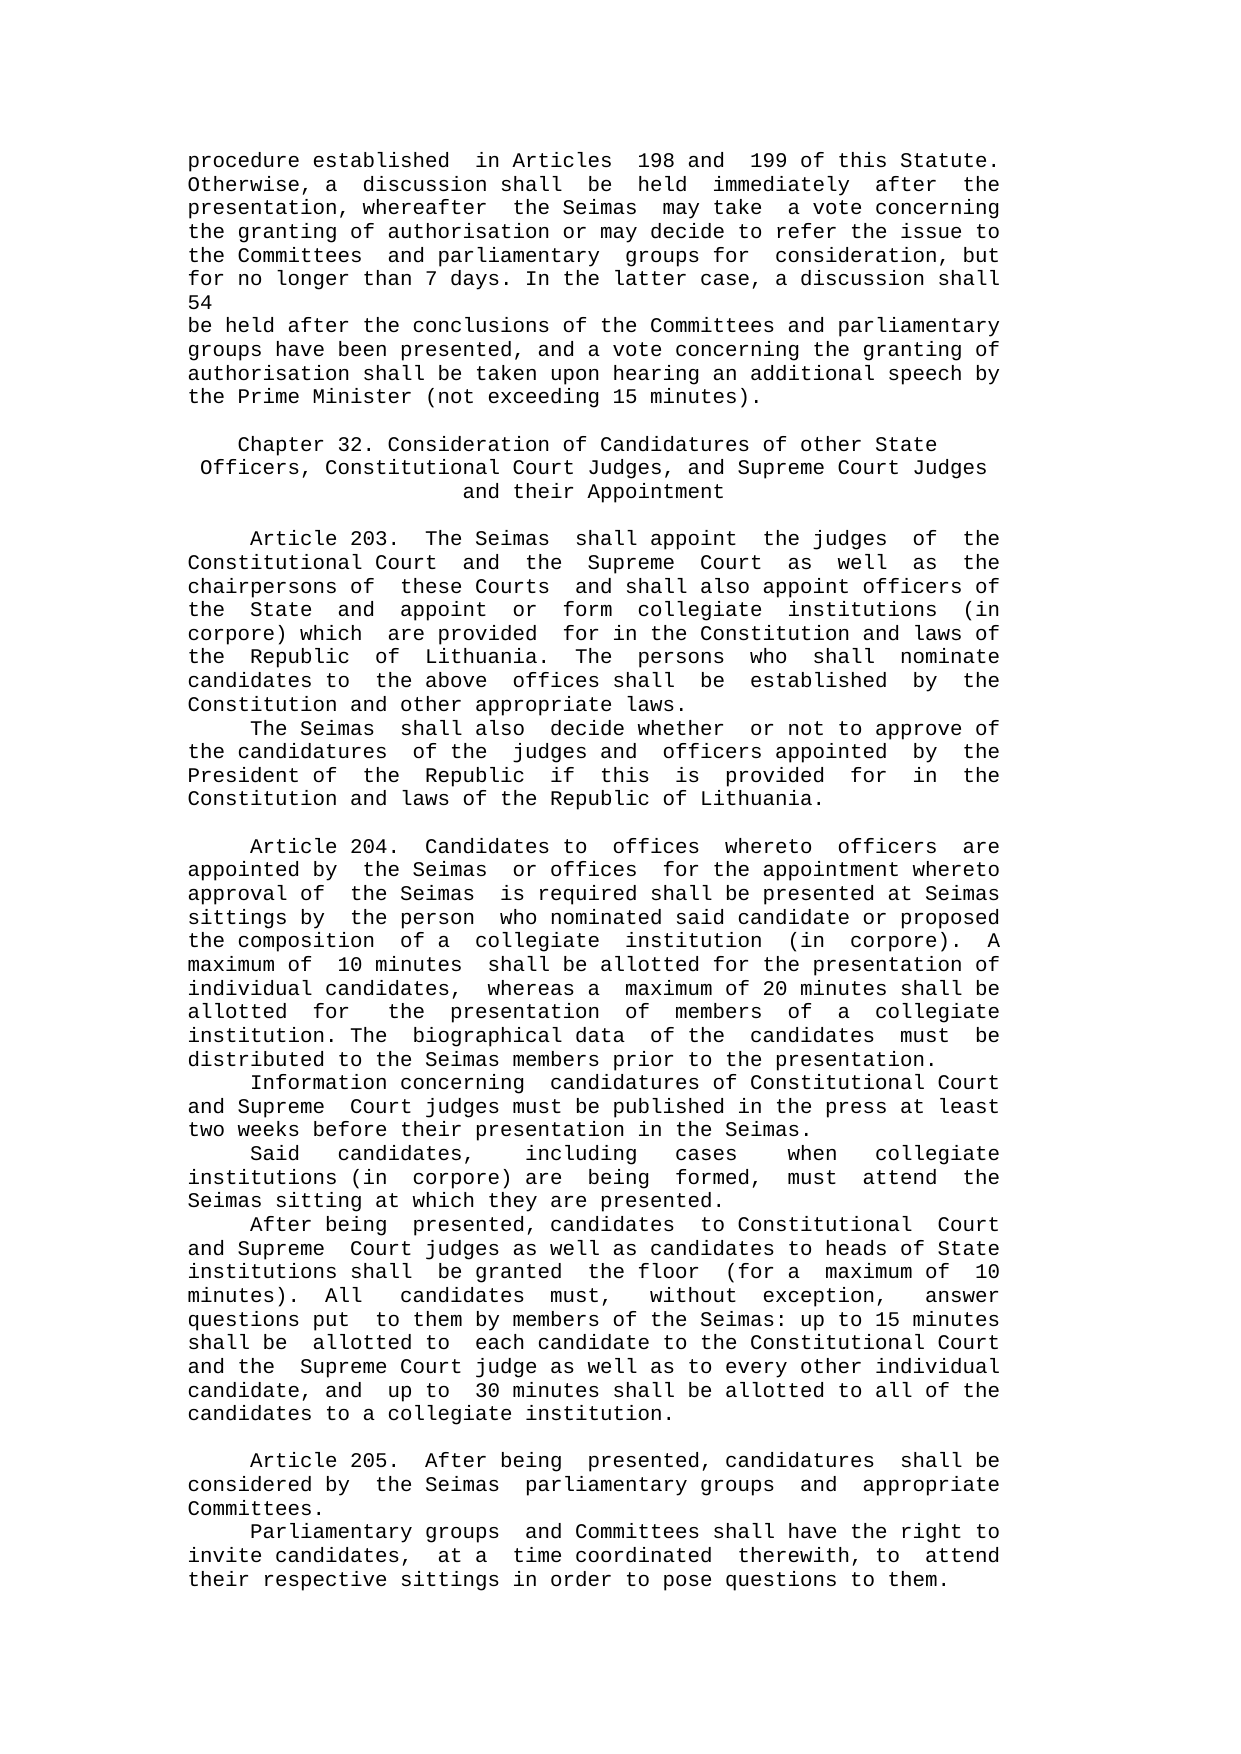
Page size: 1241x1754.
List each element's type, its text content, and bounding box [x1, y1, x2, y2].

text the Prime Minister (not exceeding 15 minutes). [187, 386, 1053, 410]
text Seimas sitting at which they are presented. [187, 1190, 1053, 1214]
text After being presented, candidates to Constitutional Court [187, 1214, 1053, 1238]
text procedure established in Articles 198 and 199 of this Statute. [187, 150, 1053, 174]
text Said candidates, including cases when collegiate [187, 1143, 1053, 1167]
text the Committees and parliamentary groups for consideration, but [187, 244, 1053, 268]
text invite candidates, at a time coordinated therewith, to attend [187, 1545, 1053, 1569]
text minutes). All candidates must, without exception, answer [187, 1285, 1053, 1309]
text their respective sittings in order to pose questions to them. [187, 1569, 1053, 1592]
text The Seimas shall also decide whether or not to approve of [187, 717, 1053, 741]
text Chapter 32. Consideration of Candidatures of other State [187, 434, 1053, 457]
text individual candidates, whereas a maximum of 20 minutes shall be [187, 978, 1053, 1001]
text allotted for the presentation of members of a collegiate [187, 1001, 1053, 1025]
text and Supreme Court judges as well as candidates to heads of State [187, 1238, 1053, 1261]
text the candidatures of the judges and officers appointed by the [187, 741, 1053, 765]
text candidates to a collegiate institution. [187, 1403, 1053, 1427]
text Article 205. After being presented, candidatures shall be [187, 1451, 1053, 1474]
text corpore) which are provided for in the Constitution and laws of [187, 623, 1053, 647]
text authorisation shall be taken upon hearing an additional speech by [187, 363, 1053, 386]
text presentation, whereafter the Seimas may take a vote concerning [187, 197, 1053, 221]
text the State and appoint or form collegiate institutions (in [187, 599, 1053, 623]
text for no longer than 7 days. In the latter case, a discussion shall 54 [187, 268, 1053, 316]
text and Supreme Court judges must be published in the press at least [187, 1096, 1053, 1119]
text institutions (in corpore) are being formed, must attend the [187, 1167, 1053, 1190]
text maximum of 10 minutes shall be allotted for the presentation of [187, 954, 1053, 978]
text be held after the conclusions of the Committees and parliamentary [187, 316, 1053, 339]
text two weeks before their presentation in the Seimas. [187, 1119, 1053, 1143]
text and their Appointment [187, 481, 1053, 505]
text and the Supreme Court judge as well as to every other individual [187, 1356, 1053, 1379]
text appointed by the Seimas or offices for the appointment whereto [187, 859, 1053, 883]
text Constitutional Court and the Supreme Court as well as the [187, 552, 1053, 576]
text the granting of authorisation or may decide to refer the issue to [187, 221, 1053, 244]
text groups have been presented, and a vote concerning the granting of [187, 339, 1053, 363]
text Information concerning candidatures of Constitutional Court [187, 1072, 1053, 1096]
text President of the Republic if this is provided for in the [187, 765, 1053, 788]
text Parliamentary groups and Committees shall have the right to [187, 1521, 1053, 1545]
text candidate, and up to 30 minutes shall be allotted to all of the [187, 1379, 1053, 1403]
text institutions shall be granted the floor (for a maximum of 10 [187, 1261, 1053, 1285]
text Article 203. The Seimas shall appoint the judges of the [187, 528, 1053, 552]
text Otherwise, a discussion shall be held immediately after the [187, 174, 1053, 197]
text institution. The biographical data of the candidates must be [187, 1025, 1053, 1048]
text the composition of a collegiate institution (in corpore). A [187, 930, 1053, 954]
text Officers, Constitutional Court Judges, and Supreme Court Judges [187, 457, 1053, 481]
text candidates to the above offices shall be established by the [187, 670, 1053, 694]
text approval of the Seimas is required shall be presented at Seimas [187, 883, 1053, 907]
text Article 204. Candidates to offices whereto officers are [187, 836, 1053, 859]
text shall be allotted to each candidate to the Constitutional Court [187, 1332, 1053, 1356]
text distributed to the Seimas members prior to the presentation. [187, 1048, 1053, 1072]
text Constitution and other appropriate laws. [187, 694, 1053, 717]
text Constitution and laws of the Republic of Lithuania. [187, 788, 1053, 812]
text considered by the Seimas parliamentary groups and appropriate [187, 1474, 1053, 1498]
text the Republic of Lithuania. The persons who shall nominate [187, 647, 1053, 670]
text chairpersons of these Courts and shall also appoint officers of [187, 576, 1053, 599]
text Committees. [187, 1498, 1053, 1521]
text questions put to them by members of the Seimas: up to 15 minutes [187, 1309, 1053, 1332]
text sittings by the person who nominated said candidate or proposed [187, 907, 1053, 930]
